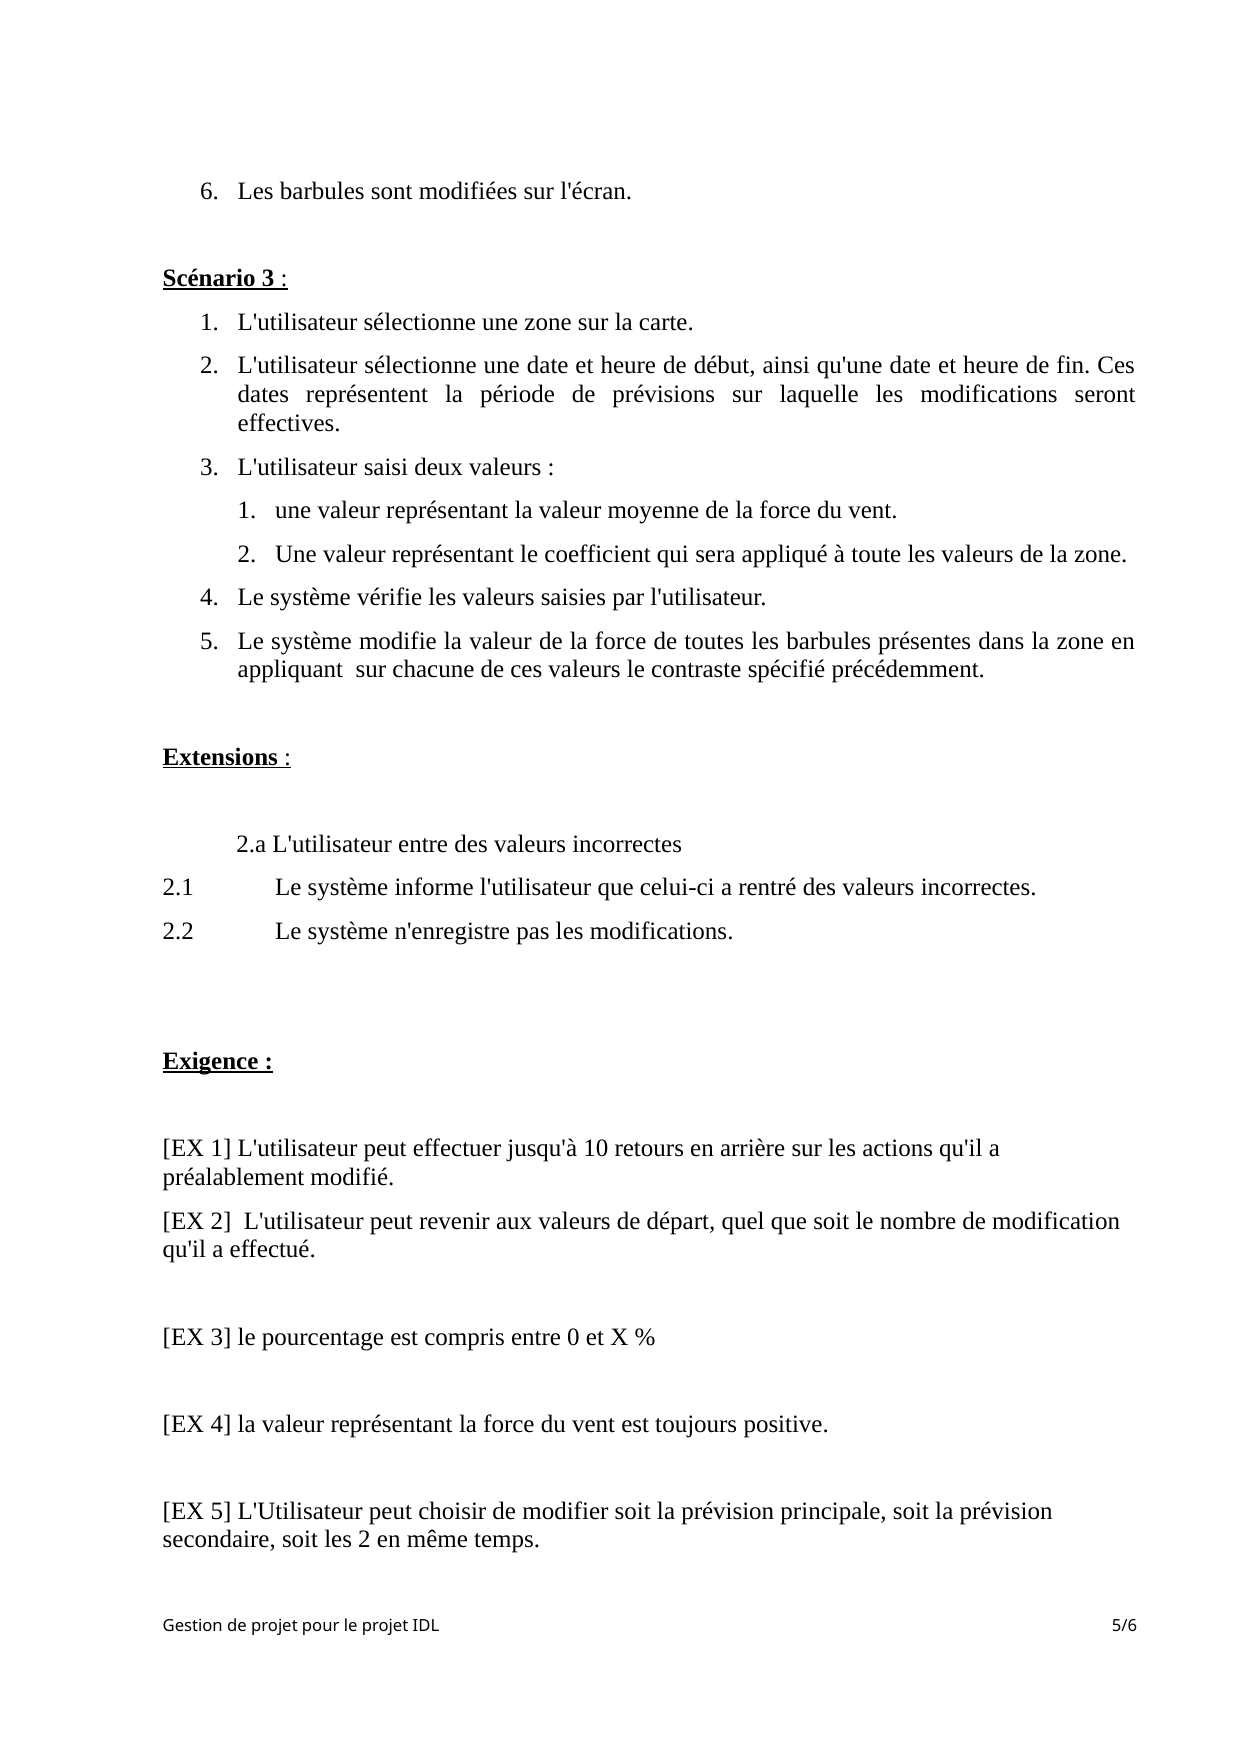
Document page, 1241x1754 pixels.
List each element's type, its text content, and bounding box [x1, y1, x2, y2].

list L'utilisateur sélectionne une date et heure de début, ainsi qu'une date et heure de fin. Ces dates représentent la période de prévisions sur laquelle les modifications seront effectives. [200, 351, 1137, 437]
text Exigence : [162, 1046, 1137, 1075]
text [EX 3] le pourcentage est compris entre 0 et X % [162, 1322, 1137, 1350]
text [EX 1] L'utilisateur peut effectuer jusqu'à 10 retours en arrière sur les actions qu'il a préalablement modifié. [162, 1133, 1137, 1191]
text [EX 4] la valeur représentant la force du vent est toujours positive. [162, 1409, 1137, 1437]
text Scénario 3 : [162, 263, 1137, 292]
list Le système informe l'utilisateur que celui-ci a rentré des valeurs incorrectes. [162, 872, 1137, 901]
list Le système modifie la valeur de la force de toutes les barbules présentes dans la zone en appliquant sur chacune de ces valeurs le contraste spécifié précédemment. [200, 626, 1137, 683]
text 2.a L'utilisateur entre des valeurs incorrectes [162, 829, 1137, 857]
text Extensions : [162, 742, 1137, 770]
list L'utilisateur saisi deux valeurs : [200, 452, 1137, 480]
list Le système vérifie les valeurs saisies par l'utilisateur. [200, 582, 1137, 611]
list Une valeur représentant le coefficient qui sera appliqué à toute les valeurs de la zone. [237, 539, 1137, 567]
list Les barbules sont modifiées sur l'écran. [200, 176, 1137, 205]
list Le système n'enregistre pas les modifications. [162, 916, 1137, 944]
text [EX 5] L'Utilisateur peut choisir de modifier soit la prévision principale, soit la prévision secondaire, soit les 2 en même temps. [162, 1496, 1137, 1553]
list une valeur représentant la valeur moyenne de la force du vent. [237, 495, 1137, 524]
text [EX 2] L'utilisateur peut revenir aux valeurs de départ, quel que soit le nombre de modification qu'il a effectué. [162, 1206, 1137, 1263]
list L'utilisateur sélectionne une zone sur la carte. [200, 307, 1137, 336]
